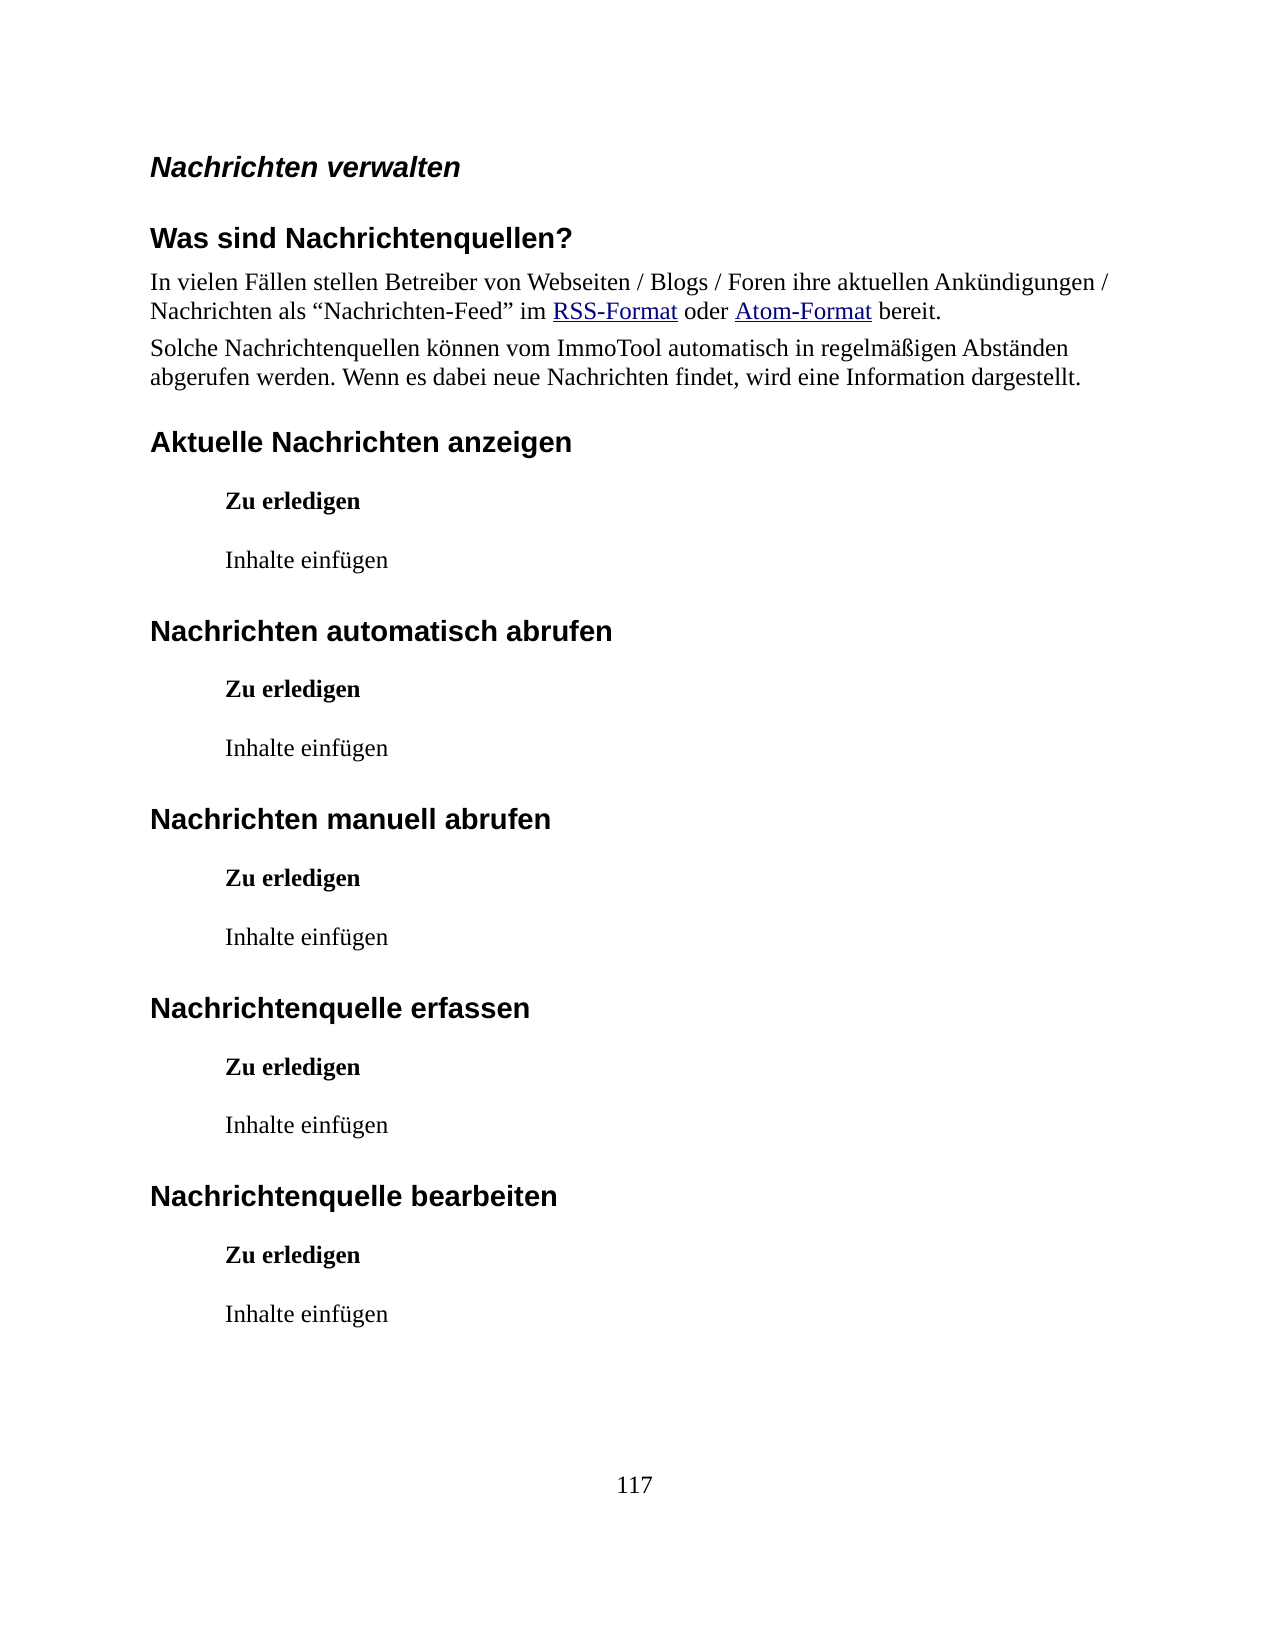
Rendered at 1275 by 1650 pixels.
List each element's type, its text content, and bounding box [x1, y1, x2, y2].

subtitle Nachrichten verwalten [150, 150, 1125, 183]
subtitle Nachrichten automatisch abrufen [150, 613, 1125, 647]
text Inhalte einfügen [225, 545, 1125, 573]
text In vielen Fällen stellen Betreiber von Webseiten / Blogs / Foren ihre aktuellen Ankündigungen / Nachrichten als “Nachrichten-Feed” im RSS-Format oder Atom-Format bereit. [150, 267, 1125, 324]
text Solche Nachrichtenquellen können vom ImmoTool automatisch in regelmäßigen Abständen abgerufen werden. Wenn es dabei neue Nachrichten findet, wird eine Information dargestellt. [150, 333, 1125, 391]
subtitle Nachrichtenquelle bearbeiten [150, 1179, 1125, 1213]
text Inhalte einfügen [225, 733, 1125, 762]
text Zu erledigen [225, 674, 1125, 703]
text Zu erledigen [225, 863, 1125, 892]
subtitle Nachrichten manuell abrufen [150, 802, 1125, 836]
text Inhalte einfügen [225, 1299, 1125, 1328]
text Zu erledigen [225, 1052, 1125, 1080]
text Inhalte einfügen [225, 1110, 1125, 1139]
text Zu erledigen [225, 486, 1125, 515]
subtitle Nachrichtenquelle erfassen [150, 991, 1125, 1024]
text Inhalte einfügen [225, 922, 1125, 951]
subtitle Aktuelle Nachrichten anzeigen [150, 425, 1125, 458]
text Zu erledigen [225, 1240, 1125, 1269]
subtitle Was sind Nachrichtenquellen? [150, 221, 1125, 254]
